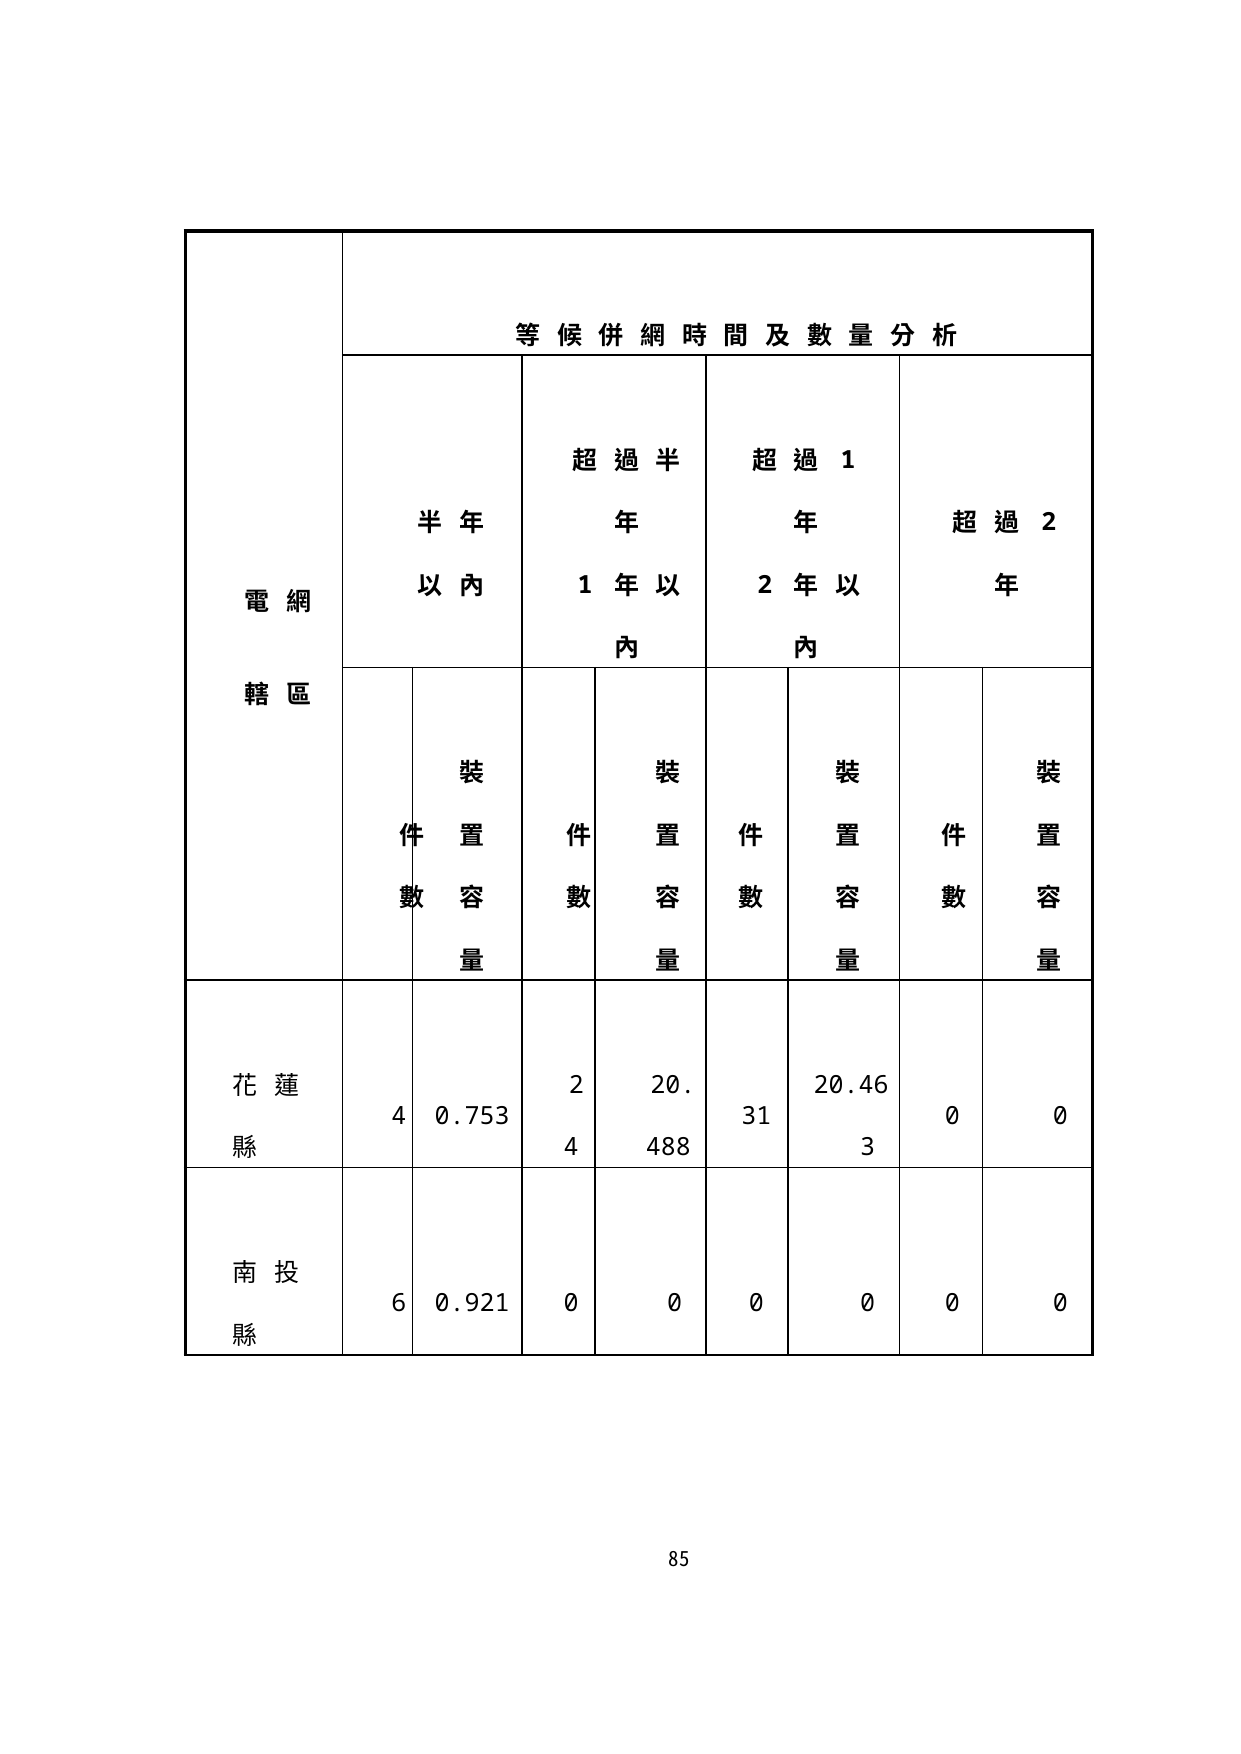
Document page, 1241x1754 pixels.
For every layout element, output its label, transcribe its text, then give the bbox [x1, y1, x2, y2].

table_cell 件數 [523, 668, 594, 979]
table_cell 裝置 容量 [983, 668, 1091, 979]
table_cell 0 [523, 1168, 594, 1354]
table_cell 31 [707, 981, 787, 1167]
table_cell 件數 [343, 668, 412, 979]
table_cell 0 [983, 1168, 1091, 1354]
table_cell 20.463 [789, 981, 899, 1167]
table_cell 裝置 容量 [596, 668, 705, 979]
table_cell 0 [596, 1168, 705, 1354]
table_cell 4 [343, 981, 412, 1167]
table_cell 0.753 [413, 981, 521, 1167]
table_cell 0 [789, 1168, 899, 1354]
table_cell 24 [523, 981, 594, 1167]
table_cell 0 [900, 981, 982, 1167]
table_cell 裝置 容量 [789, 668, 899, 979]
table_cell 半年以內 [343, 356, 521, 667]
table_cell 20.488 [596, 981, 705, 1167]
table_cell 南投縣 [187, 1168, 342, 1354]
table_cell 超過2年 [900, 356, 1091, 667]
table_cell 0.921 [413, 1168, 521, 1354]
table_cell 件數 [707, 668, 787, 979]
table_cell 6 [343, 1168, 412, 1354]
table_cell 0 [900, 1168, 982, 1354]
table_cell 0 [983, 981, 1091, 1167]
table_cell 花蓮縣 [187, 981, 342, 1167]
table_header 電網 轄區 [187, 233, 342, 979]
table_header 等候併網時間及數量分析 [343, 233, 1091, 354]
table_cell 裝置 容量 [413, 668, 521, 979]
table_cell 件數 [900, 668, 982, 979]
table_cell 超過半年 1年以內 [523, 356, 705, 667]
table_cell 超過1年 2年以內 [707, 356, 899, 667]
table_cell 0 [707, 1168, 787, 1354]
